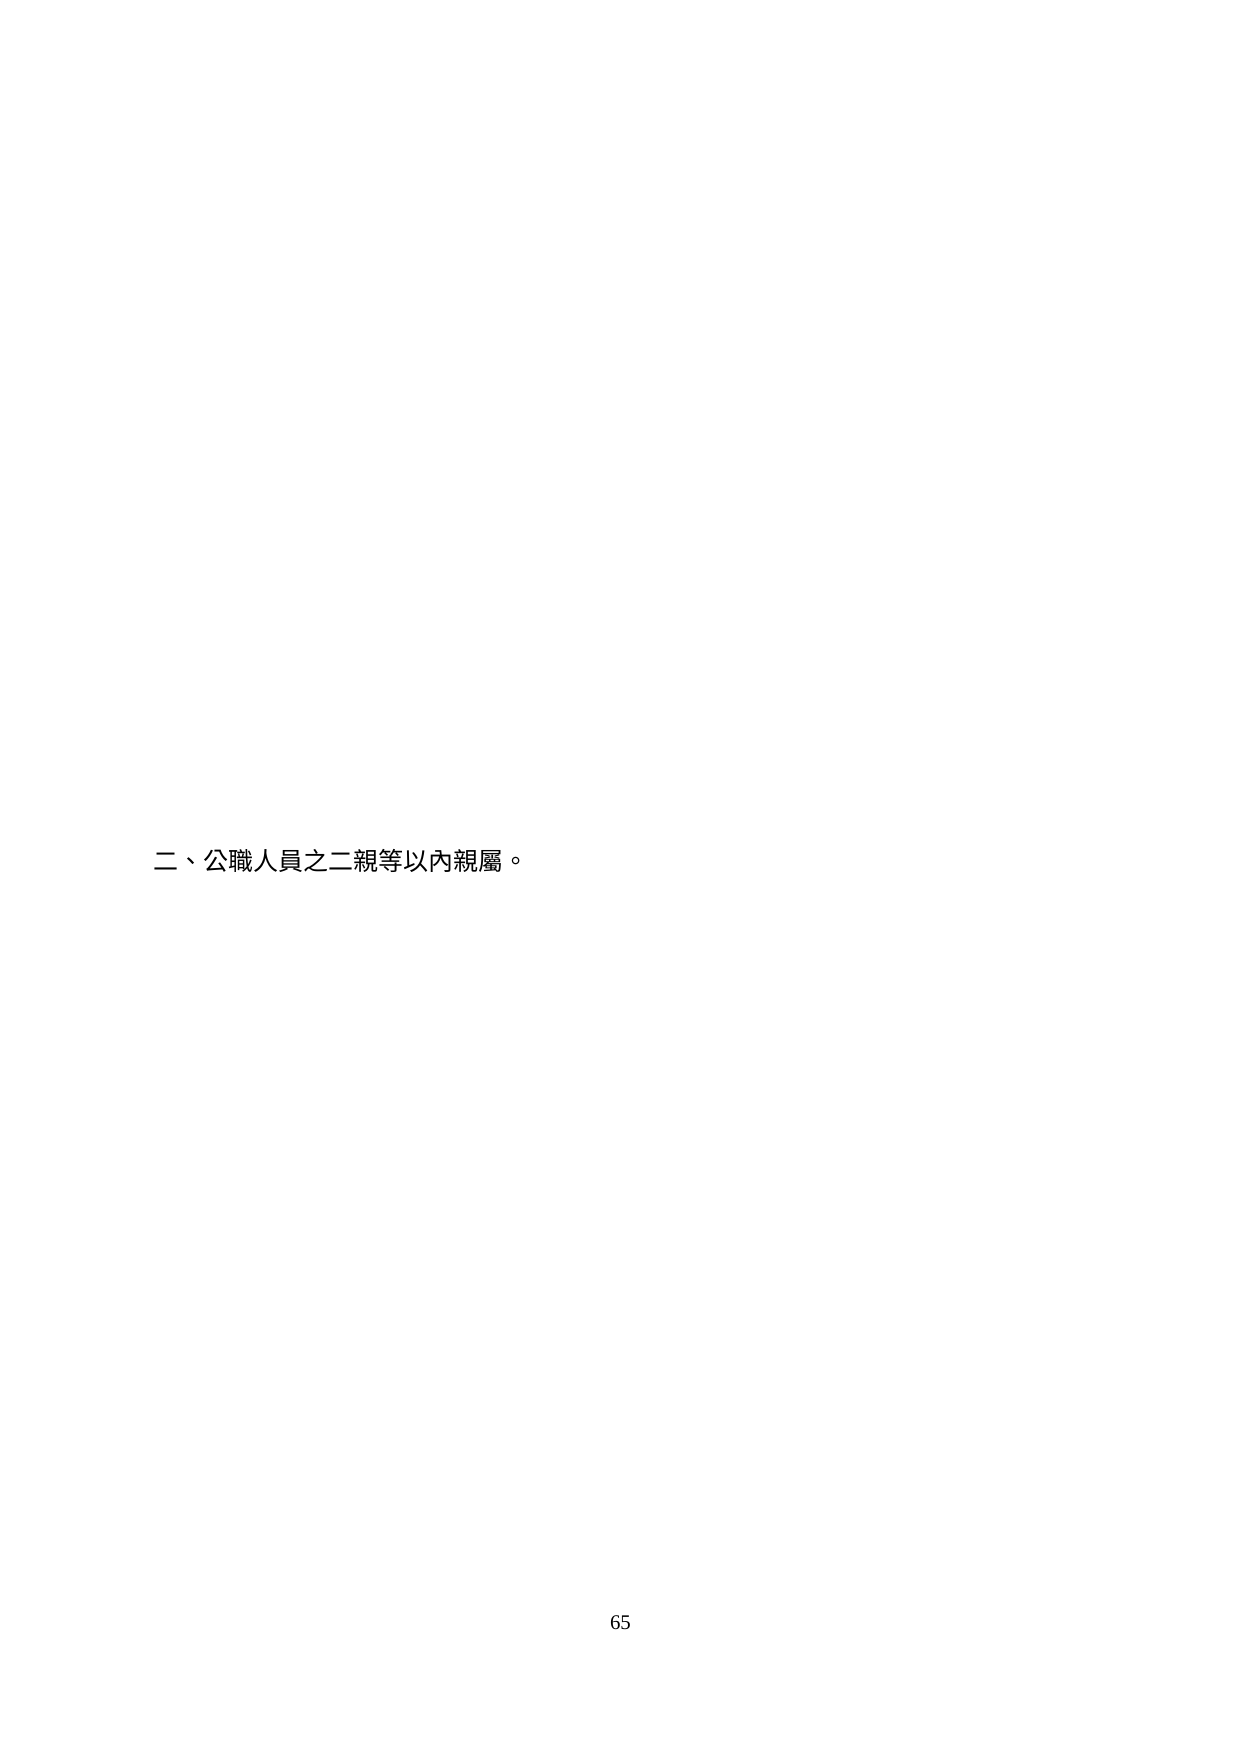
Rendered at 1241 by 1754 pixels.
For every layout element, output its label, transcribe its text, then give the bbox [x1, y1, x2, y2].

text 二、公職人員之二親等以內親屬。 [153, 818, 1166, 881]
